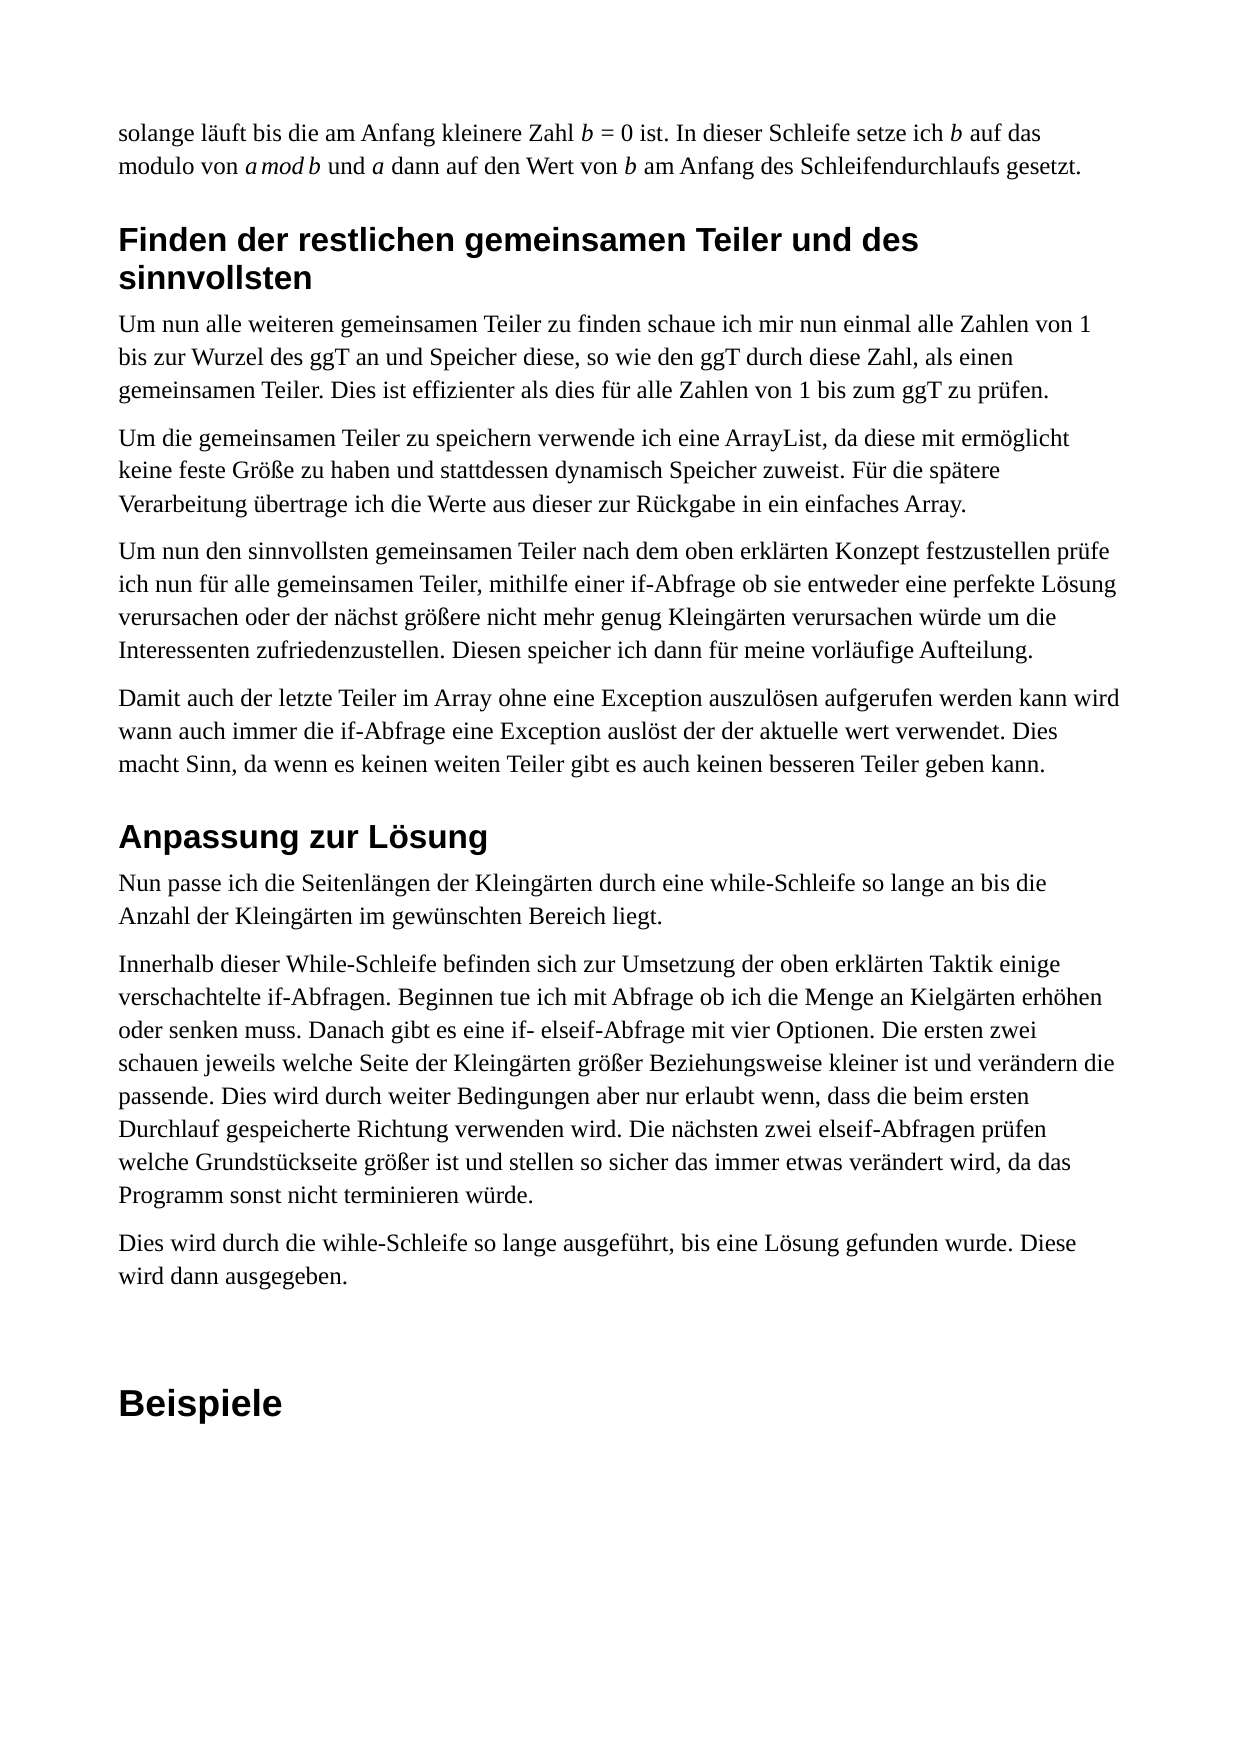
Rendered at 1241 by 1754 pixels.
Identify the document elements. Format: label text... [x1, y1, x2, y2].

text Damit auch der letzte Teiler im Array ohne eine Exception auszulösen aufgerufen werden kann wird wann auch immer die if-Abfrage eine Exception auslöst der der aktuelle wert verwendet. Dies macht Sinn, da wenn es keinen weiten Teiler gibt es auch keinen besseren Teiler geben kann. [118, 683, 1122, 778]
text solange läuft bis die am Anfang kleinere Zahl = 0 ist. In dieser Schleife setze ich auf das modulo von und dann auf den Wert von am Anfang des Schleifendurchlaufs gesetzt. [118, 118, 1122, 180]
text Um nun alle weiteren gemeinsamen Teiler zu finden schaue ich mir nun einmal alle Zahlen von 1 bis zur Wurzel des ggT an und Speicher diese, so wie den ggT durch diese Zahl, als einen gemeinsamen Teiler. Dies ist effizienter als dies für alle Zahlen von 1 bis zum ggT zu prüfen. [118, 309, 1122, 404]
text Dies wird durch die wihle-Schleife so lange ausgeführt, bis eine Lösung gefunden wurde. Diese wird dann ausgegeben. [118, 1228, 1122, 1289]
text Um nun den sinnvollsten gemeinsamen Teiler nach dem oben erklärten Konzept festzustellen prüfe ich nun für alle gemeinsamen Teiler, mithilfe einer if-Abfrage ob sie entweder eine perfekte Lösung verursachen oder der nächst größere nicht mehr genug Kleingärten verursachen würde um die Interessenten zufriedenzustellen. Diesen speicher ich dann für meine vorläufige Aufteilung. [118, 536, 1122, 664]
text Um die gemeinsamen Teiler zu speichern verwende ich eine ArrayList, da diese mit ermöglicht keine feste Größe zu haben und stattdessen dynamisch Speicher zuweist. Für die spätere Verarbeitung übertrage ich die Werte aus dieser zur Rückgabe in ein einfaches Array. [118, 423, 1122, 517]
text Nun passe ich die Seitenlängen der Kleingärten durch eine while-Schleife so lange an bis die Anzahl der Kleingärten im gewünschten Bereich liegt. [118, 868, 1122, 930]
subtitle Finden der restlichen gemeinsamen Teiler und des sinnvollsten [118, 219, 1122, 296]
text Innerhalb dieser While-Schleife befinden sich zur Umsetzung der oben erklärten Taktik einige verschachtelte if-Abfragen. Beginnen tue ich mit Abfrage ob ich die Menge an Kielgärten erhöhen oder senken muss. Danach gibt es eine if- elseif-Abfrage mit vier Optionen. Die ersten zwei schauen jeweils welche Seite der Kleingärten größer Beziehungsweise kleiner ist und verändern die passende. Dies wird durch weiter Bedingungen aber nur erlaubt wenn, dass die beim ersten Durchlauf gespeicherte Richtung verwenden wird. Die nächsten zwei elseif-Abfragen prüfen welche Grundstückseite größer ist und stellen so sicher das immer etwas verändert wird, da das Programm sonst nicht terminieren würde. [118, 949, 1122, 1209]
subtitle Beispiele [118, 1381, 1122, 1424]
subtitle Anpassung zur Lösung [118, 817, 1122, 856]
